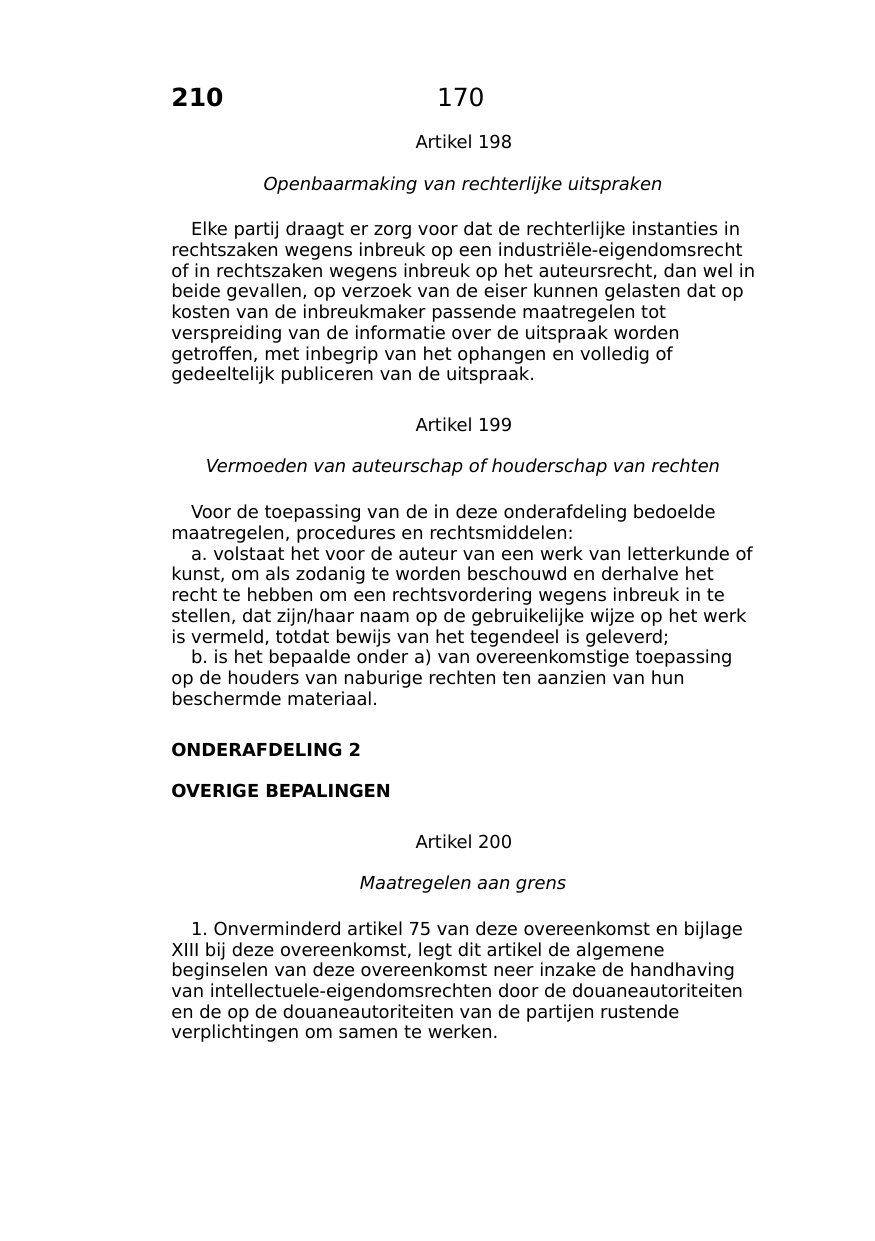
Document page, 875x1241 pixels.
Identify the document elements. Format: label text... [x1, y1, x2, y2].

subtitle Artikel 199 Vermoeden van auteurschap of houderschap van rechten [171, 415, 756, 477]
text Elke partij draagt er zorg voor dat de rechterlijke instanties in rechtszaken wegens inbreuk op een industriële-eigendomsrecht of in rechtszaken wegens inbreuk op het auteursrecht, dan wel in beide gevallen, op verzoek van de eiser kunnen gelasten dat op kosten van de inbreukmaker passende maatregelen tot verspreiding van de informatie over de uitspraak worden getroffen, met inbegrip van het ophangen en volledig of gedeeltelijk publiceren van de uitspraak. [171, 219, 756, 385]
subtitle ONDERAFDELING 2 OVERIGE BEPALINGEN [171, 739, 756, 802]
subtitle Artikel 198 Openbaarmaking van rechterlijke uitspraken [171, 132, 756, 194]
subtitle Artikel 200 Maatregelen aan grens [171, 832, 756, 894]
text a. volstaat het voor de auteur van een werk van letterkunde of kunst, om als zodanig te worden beschouwd en derhalve het recht te hebben om een rechtsvordering wegens inbreuk in te stellen, dat zijn/haar naam op de gebruikelijke wijze op het werk is vermeld, totdat bewijs van het tegendeel is geleverd; [171, 543, 756, 647]
text Voor de toepassing van de in deze onderafdeling bedoelde maatregelen, procedures en rechtsmiddelen: [171, 502, 756, 543]
text b. is het bepaalde onder a) van overeenkomstige toepassing op de houders van naburige rechten ten aanzien van hun beschermde materiaal. [171, 647, 756, 709]
text 1. Onverminderd artikel 75 van deze overeenkomst en bijlage XIII bij deze overeenkomst, legt dit artikel de algemene beginselen van deze overeenkomst neer inzake de handhaving van intellectuele-eigendomsrechten door de douaneautoriteiten en de op de douaneautoriteiten van de partijen rustende verplichtingen om samen te werken. [171, 919, 756, 1043]
